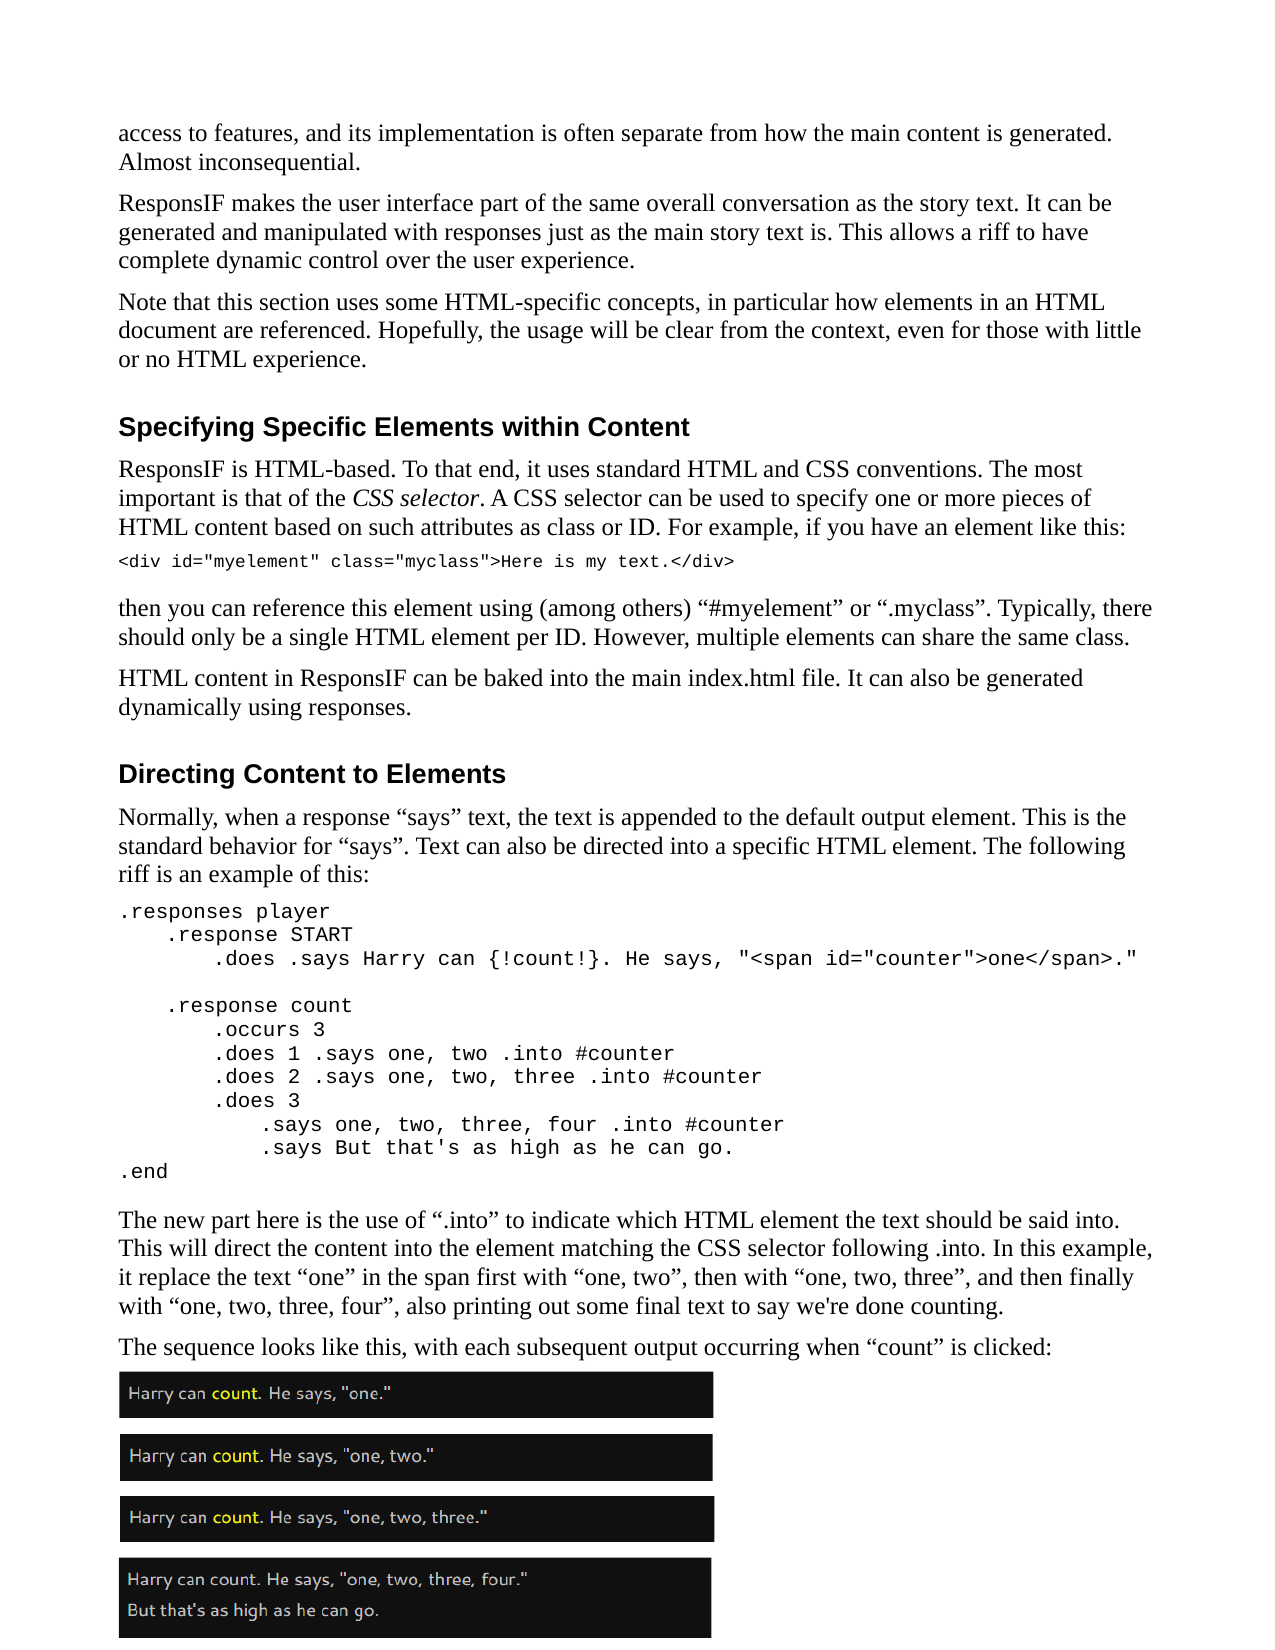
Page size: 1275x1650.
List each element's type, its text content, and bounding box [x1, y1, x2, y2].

text then you can reference this element using (among others) “#myelement” or “.myclass”. Typically, there should only be a single HTML element per ID. However, multiple elements can share the same class. [118, 593, 1157, 651]
text access to features, and its implementation is often separate from how the main content is generated. Almost inconsequential. [118, 118, 1157, 176]
text .does 3 [118, 1090, 1157, 1114]
text ResponsIF makes the user interface part of the same overall conversation as the story text. It can be generated and manipulated with responses just as the main story text is. This allows a riff to have complete dynamic control over the user experience. [118, 188, 1157, 274]
text .end [118, 1161, 1157, 1184]
text .responses player [118, 901, 1157, 924]
text .does 2 .says one, two, three .into #counter [118, 1066, 1157, 1090]
text .response count [118, 995, 1157, 1019]
picture [119, 1371, 714, 1418]
text Note that this section uses some HTML-specific concepts, in particular how elements in an HTML document are referenced. Hopefully, the usage will be clear from the context, even for those with little or no HTML experience. [118, 287, 1157, 373]
text .does 1 .says one, two .into #counter [118, 1043, 1157, 1066]
text .response START [118, 924, 1157, 948]
text The sequence looks like this, with each subsequent output occurring when “count” is clicked: [118, 1332, 1157, 1361]
text .says one, two, three, four .into #counter [118, 1114, 1157, 1137]
subtitle Specifying Specific Elements within Content [118, 411, 1157, 442]
picture [120, 1434, 713, 1481]
text <div id="myelement" class="myclass">Here is my text.</div> [118, 553, 1157, 573]
text HTML content in ResponsIF can be baked into the main index.html file. It can also be generated dynamically using responses. [118, 663, 1157, 721]
text The new part here is the use of “.into” to indicate which HTML element the text should be said into. This will direct the content into the element matching the CSS selector following .into. In this example, it replace the text “one” in the span first with “one, two”, then with “one, two, three”, and then finally with “one, two, three, four”, also printing out some final text to say we're done counting. [118, 1205, 1157, 1320]
text .occurs 3 [118, 1019, 1157, 1043]
text .says But that's as high as he can go. [118, 1137, 1157, 1161]
text Normally, when a response “says” text, the text is appended to the default output element. This is the standard behavior for “says”. Text can also be directed into a specific HTML element. The following riff is an example of this: [118, 802, 1157, 888]
subtitle Directing Content to Elements [118, 758, 1157, 789]
picture [118, 1557, 712, 1638]
text ResponsIF is HTML-based. To that end, it uses standard HTML and CSS conventions. The most important is that of the CSS selector. A CSS selector can be used to specify one or more pieces of HTML content based on such attributes as class or ID. For example, if you have an element like this: [118, 454, 1157, 541]
picture [120, 1496, 715, 1542]
text .does .says Harry can {!count!}. He says, "<span id="counter">one</span>." [118, 948, 1157, 972]
